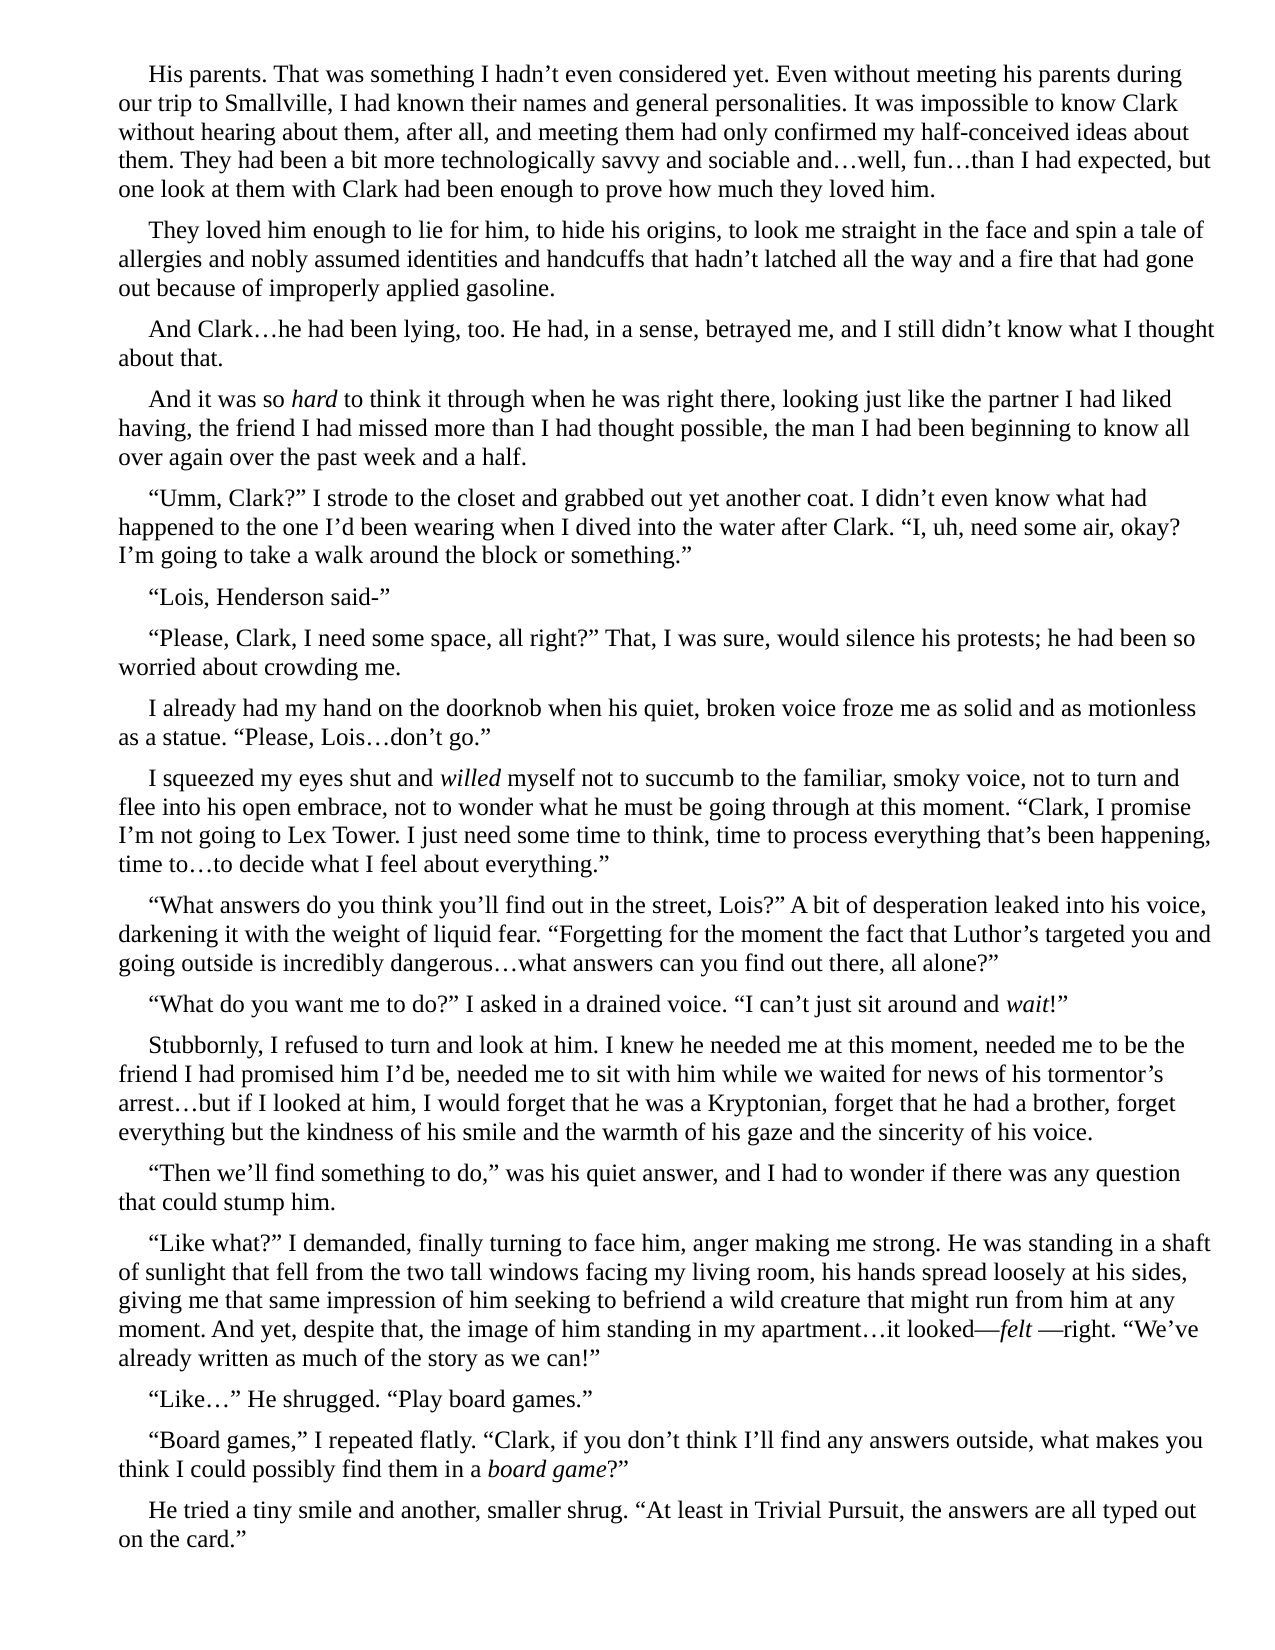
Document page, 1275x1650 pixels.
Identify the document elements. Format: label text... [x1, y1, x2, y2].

text “What do you want me to do?” I asked in a drained voice. “I can’t just sit around and wait!” [118, 989, 1216, 1018]
text Stubbornly, I refused to turn and look at him. I knew he needed me at this moment, needed me to be the friend I had promised him I’d be, needed me to sit with him while we waited for news of his tormentor’s arrest…but if I looked at him, I would forget that he was a Kryptonian, forget that he had a brother, forget everything but the kindness of his smile and the warmth of his gaze and the sincerity of his voice. [118, 1030, 1216, 1145]
text “Like what?” I demanded, finally turning to face him, anger making me strong. He was standing in a shaft of sunlight that fell from the two tall windows facing my living room, his hands spread loosely at his sides, giving me that same impression of him seeking to befriend a wild creature that might run from him at any moment. And yet, despite that, the image of him standing in my apartment…it looked—felt —right. “We’ve already written as much of the story as we can!” [118, 1228, 1216, 1372]
text And Clark…he had been lying, too. He had, in a sense, betrayed me, and I still didn’t know what I thought about that. [118, 314, 1216, 372]
text I already had my hand on the doorknob when his quiet, broken voice froze me as solid and as motionless as a statue. “Please, Lois…don’t go.” [118, 693, 1216, 750]
text And it was so hard to think it through when he was right there, looking just like the partner I had liked having, the friend I had missed more than I had thought possible, the man I had been beginning to know all over again over the past week and a half. [118, 384, 1216, 470]
text He tried a tiny smile and another, smaller shrug. “At least in Trivial Pursuit, the answers are all typed out on the card.” [118, 1495, 1216, 1553]
text “Lois, Henderson said-” [118, 582, 1216, 610]
text “Please, Clark, I need some space, all right?” That, I was sure, would silence his protests; he had been so worried about crowding me. [118, 623, 1216, 680]
text His parents. That was something I hadn’t even considered yet. Even without meeting his parents during our trip to Smallville, I had known their names and general personalities. It was impossible to know Clark without hearing about them, after all, and meeting them had only confirmed my half-conceived ideas about them. They had been a bit more technologically savvy and sociable and…well, fun…than I had expected, but one look at them with Clark had been enough to prove how much they loved him. [118, 59, 1216, 203]
text I squeezed my eyes shut and willed myself not to succumb to the familiar, smoky voice, not to turn and flee into his open embrace, not to wonder what he must be going through at this moment. “Clark, I promise I’m not going to Lex Tower. I just need some time to think, time to process everything that’s been happening, time to…to decide what I feel about everything.” [118, 763, 1216, 878]
text “Board games,” I repeated flatly. “Clark, if you don’t think I’ll find any answers outside, what makes you think I could possibly find them in a board game?” [118, 1425, 1216, 1483]
text “What answers do you think you’ll find out in the street, Lois?” A bit of desperation leaked into his voice, darkening it with the weight of liquid fear. “Forgetting for the moment the fact that Luthor’s targeted you and going outside is incredibly dangerous…what answers can you find out there, all alone?” [118, 890, 1216, 977]
text “Umm, Clark?” I strode to the closet and grabbed out yet another coat. I didn’t even know what had happened to the one I’d been wearing when I dived into the water after Clark. “I, uh, need some air, okay? I’m going to take a walk around the block or something.” [118, 483, 1216, 569]
text “Like…” He shrugged. “Play board games.” [118, 1384, 1216, 1413]
text “Then we’ll find something to do,” was his quiet answer, and I had to wonder if there was any question that could stump him. [118, 1158, 1216, 1215]
text They loved him enough to lie for him, to hide his origins, to look me straight in the face and spin a tale of allergies and nobly assumed identities and handcuffs that hadn’t latched all the way and a fire that had gone out because of improperly applied gasoline. [118, 215, 1216, 302]
